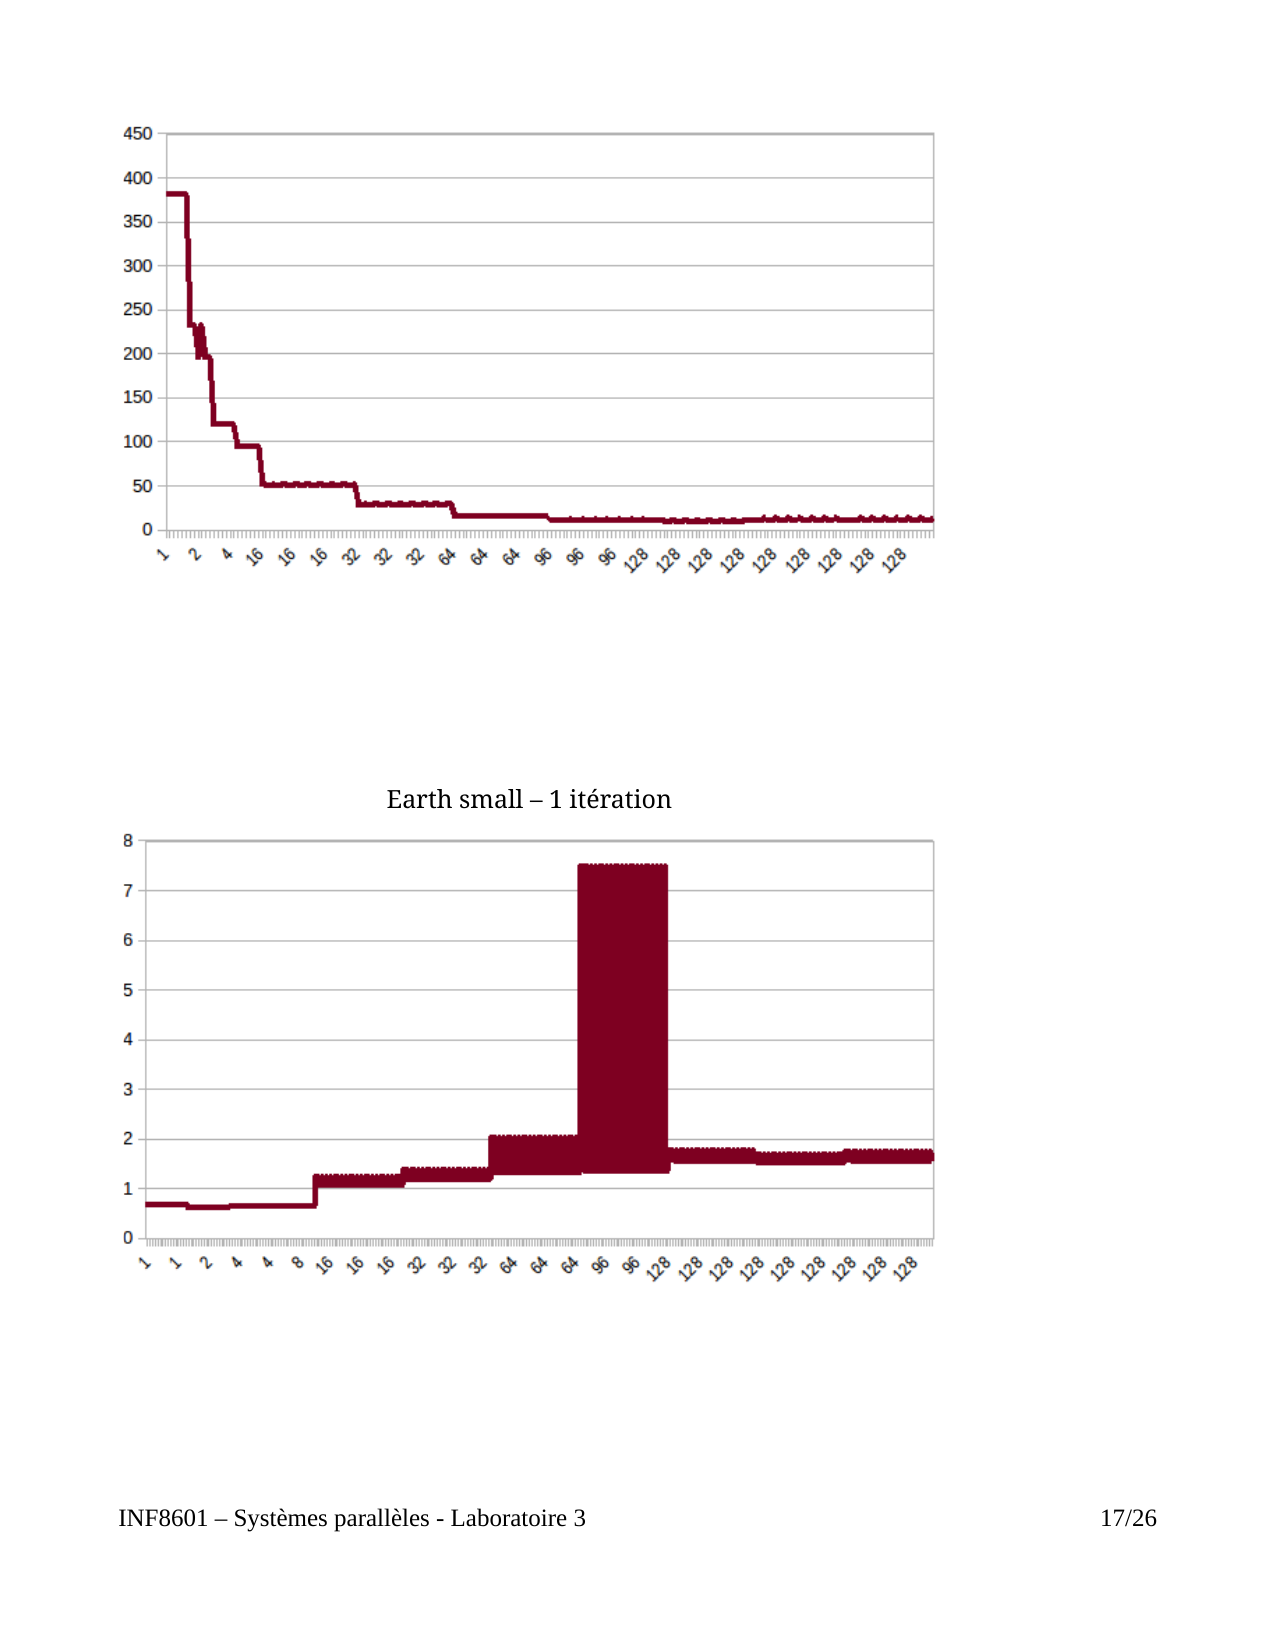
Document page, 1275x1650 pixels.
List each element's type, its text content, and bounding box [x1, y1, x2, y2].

picture [123, 830, 935, 1297]
table_cell Earth small – 1 itération [118, 118, 941, 1474]
picture [123, 123, 935, 583]
table_cell [941, 118, 1049, 1474]
table_cell [1049, 118, 1157, 1474]
